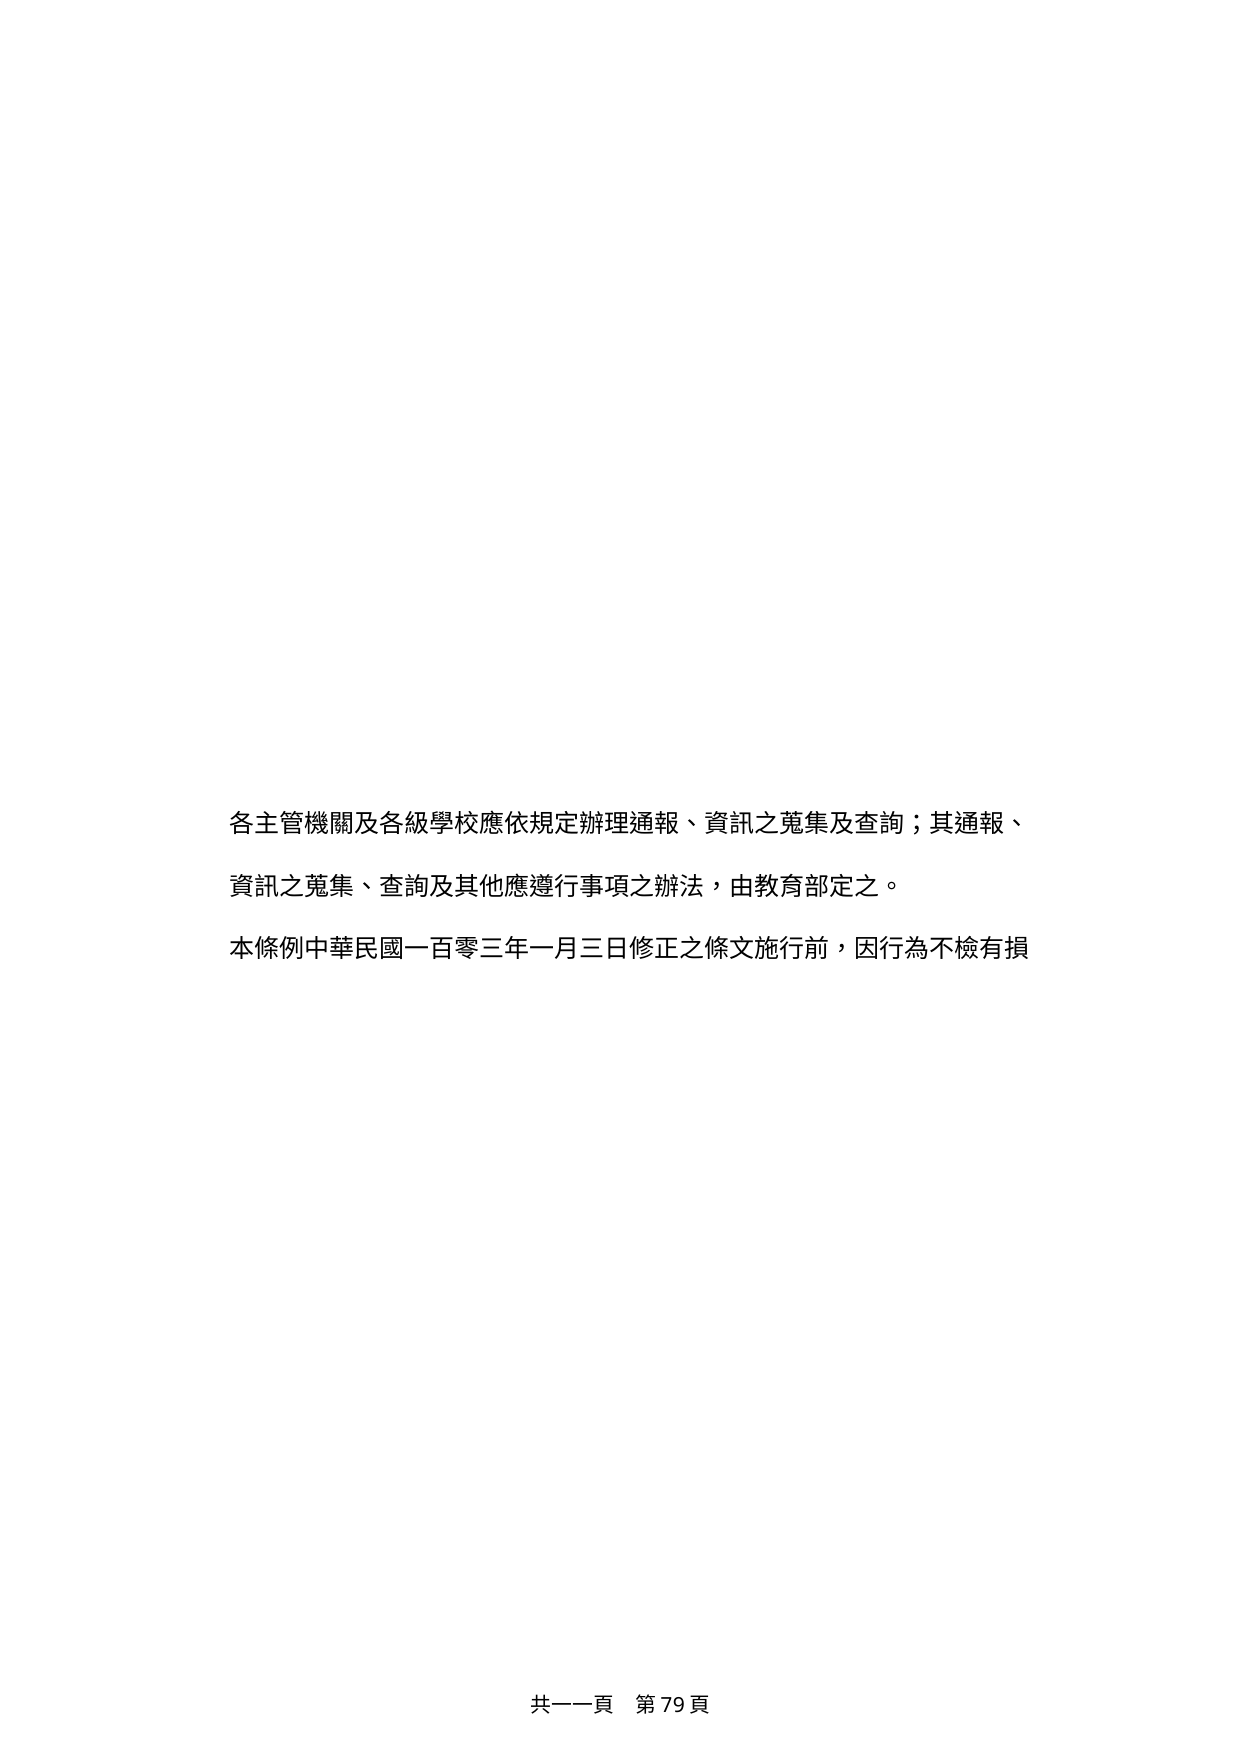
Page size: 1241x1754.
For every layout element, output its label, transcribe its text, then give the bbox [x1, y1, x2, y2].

text 本條例中華民國一百零三年一月三日修正之條文施行前，因行為不檢有損 [118, 905, 1122, 967]
text 資訊之蒐集、查詢及其他應遵行事項之辦法，由教育部定之。 [118, 842, 1122, 905]
text 各主管機關及各級學校應依規定辦理通報、資訊之蒐集及查詢；其通報、 [118, 780, 1122, 842]
